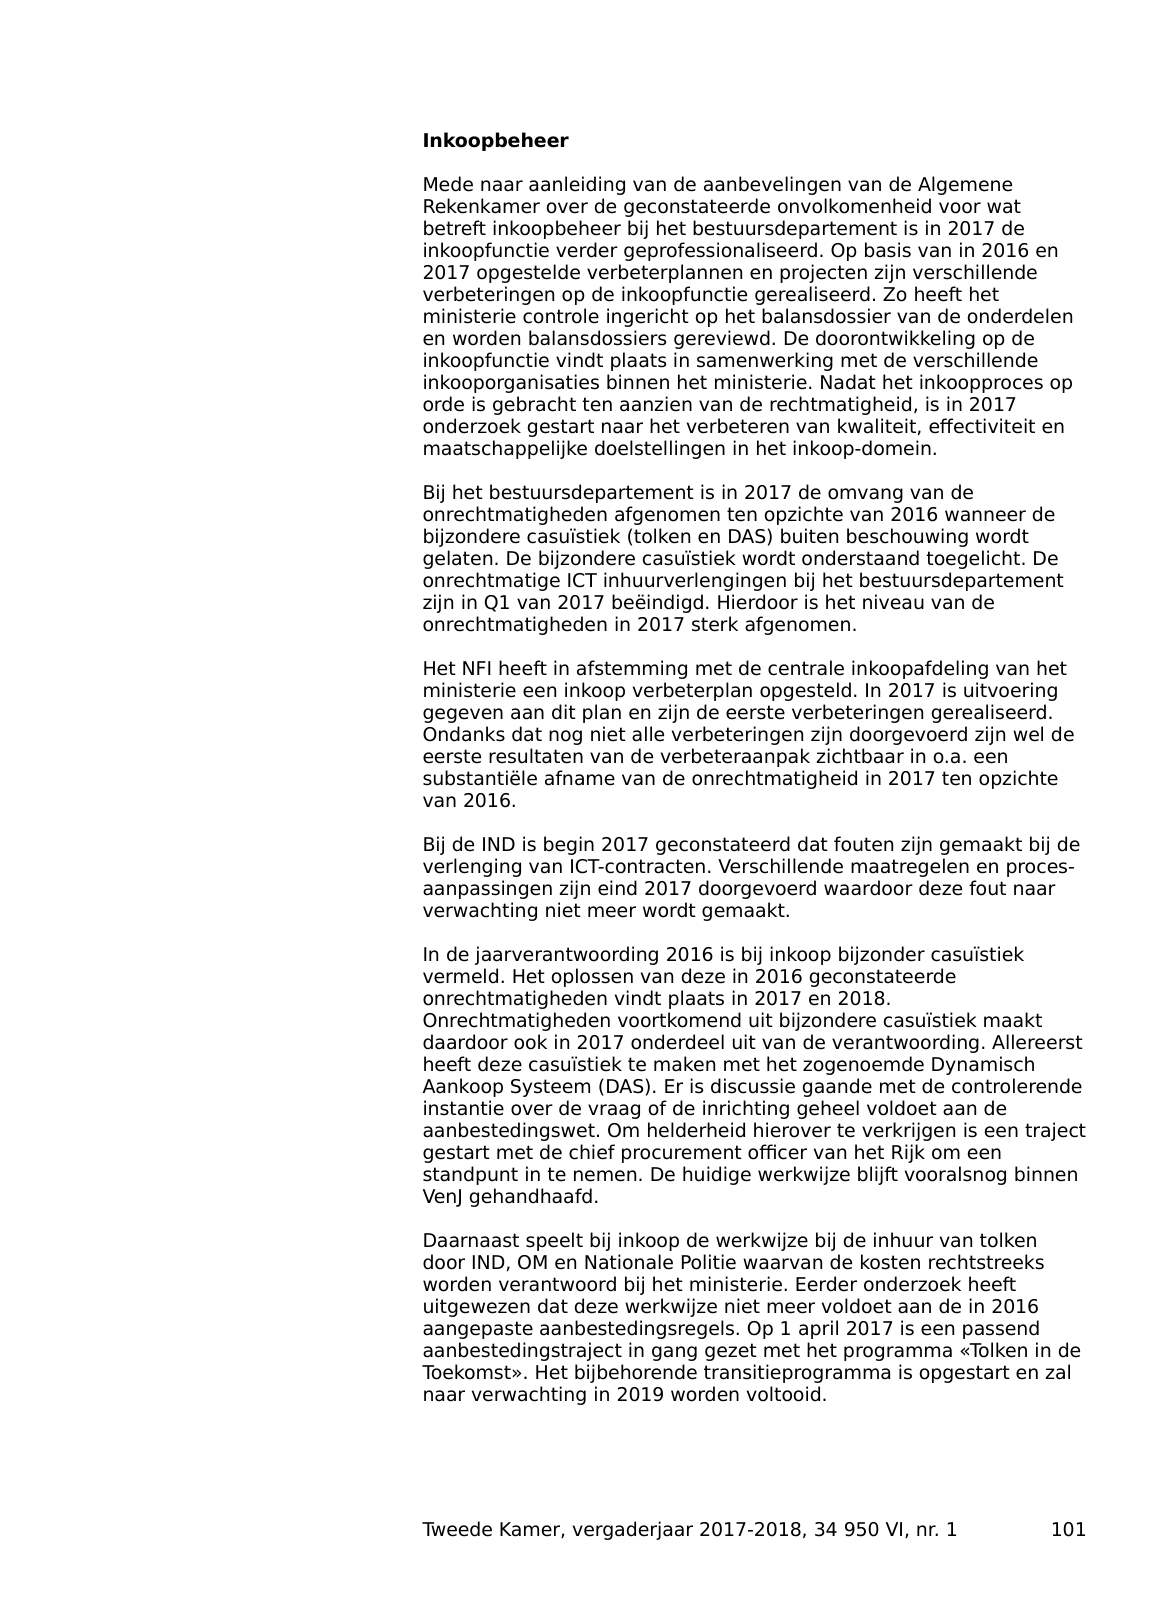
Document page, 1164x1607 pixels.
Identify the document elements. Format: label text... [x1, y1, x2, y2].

text Bij het bestuursdepartement is in 2017 de omvang van de onrechtmatigheden afgenomen ten opzichte van 2016 wanneer de bijzondere casuïstiek (tolken en DAS) buiten beschouwing wordt gelaten. De bijzondere casuïstiek wordt onderstaand toegelicht. De onrechtmatige ICT inhuurverlengingen bij het bestuursdepartement zijn in Q1 van 2017 beëindigd. Hierdoor is het niveau van de onrechtmatigheden in 2017 sterk afgenomen. [422, 482, 1087, 636]
text In de jaarverantwoording 2016 is bij inkoop bijzonder casuïstiek vermeld. Het oplossen van deze in 2016 geconstateerde onrechtmatigheden vindt plaats in 2017 en 2018. Onrechtmatigheden voortkomend uit bijzondere casuïstiek maakt daardoor ook in 2017 onderdeel uit van de verantwoording. Allereerst heeft deze casuïstiek te maken met het zogenoemde Dynamisch Aankoop Systeem (DAS). Er is discussie gaande met de controlerende instantie over de vraag of de inrichting geheel voldoet aan de aanbestedingswet. Om helderheid hierover te verkrijgen is een traject gestart met de chief procurement officer van het Rijk om een standpunt in te nemen. De huidige werkwijze blijft vooralsnog binnen VenJ gehandhaafd. [422, 944, 1087, 1208]
text Het NFI heeft in afstemming met de centrale inkoopafdeling van het ministerie een inkoop verbeterplan opgesteld. In 2017 is uitvoering gegeven aan dit plan en zijn de eerste verbeteringen gerealiseerd. Ondanks dat nog niet alle verbeteringen zijn doorgevoerd zijn wel de eerste resultaten van de verbeteraanpak zichtbaar in o.a. een substantiële afname van de onrechtmatigheid in 2017 ten opzichte van 2016. [422, 658, 1087, 812]
text Daarnaast speelt bij inkoop de werkwijze bij de inhuur van tolken door IND, OM en Nationale Politie waarvan de kosten rechtstreeks worden verantwoord bij het ministerie. Eerder onderzoek heeft uitgewezen dat deze werkwijze niet meer voldoet aan de in 2016 aangepaste aanbestedingsregels. Op 1 april 2017 is een passend aanbestedingstraject in gang gezet met het programma «Tolken in de Toekomst». Het bijbehorende transitieprogramma is opgestart en zal naar verwachting in 2019 worden voltooid. [422, 1230, 1087, 1406]
text Bij de IND is begin 2017 geconstateerd dat fouten zijn gemaakt bij de verlenging van ICT-contracten. Verschillende maatregelen en proces-aanpassingen zijn eind 2017 doorgevoerd waardoor deze fout naar verwachting niet meer wordt gemaakt. [422, 834, 1087, 922]
subtitle Inkoopbeheer [422, 130, 1087, 152]
text Mede naar aanleiding van de aanbevelingen van de Algemene Rekenkamer over de geconstateerde onvolkomenheid voor wat betreft inkoopbeheer bij het bestuursdepartement is in 2017 de inkoopfunctie verder geprofessionaliseerd. Op basis van in 2016 en 2017 opgestelde verbeterplannen en projecten zijn verschillende verbeteringen op de inkoopfunctie gerealiseerd. Zo heeft het ministerie controle ingericht op het balansdossier van de onderdelen en worden balansdossiers gereviewd. De doorontwikkeling op de inkoopfunctie vindt plaats in samenwerking met de verschillende inkooporganisaties binnen het ministerie. Nadat het inkoopproces op orde is gebracht ten aanzien van de rechtmatigheid, is in 2017 onderzoek gestart naar het verbeteren van kwaliteit, effectiviteit en maatschappelijke doelstellingen in het inkoop-domein. [422, 174, 1087, 460]
